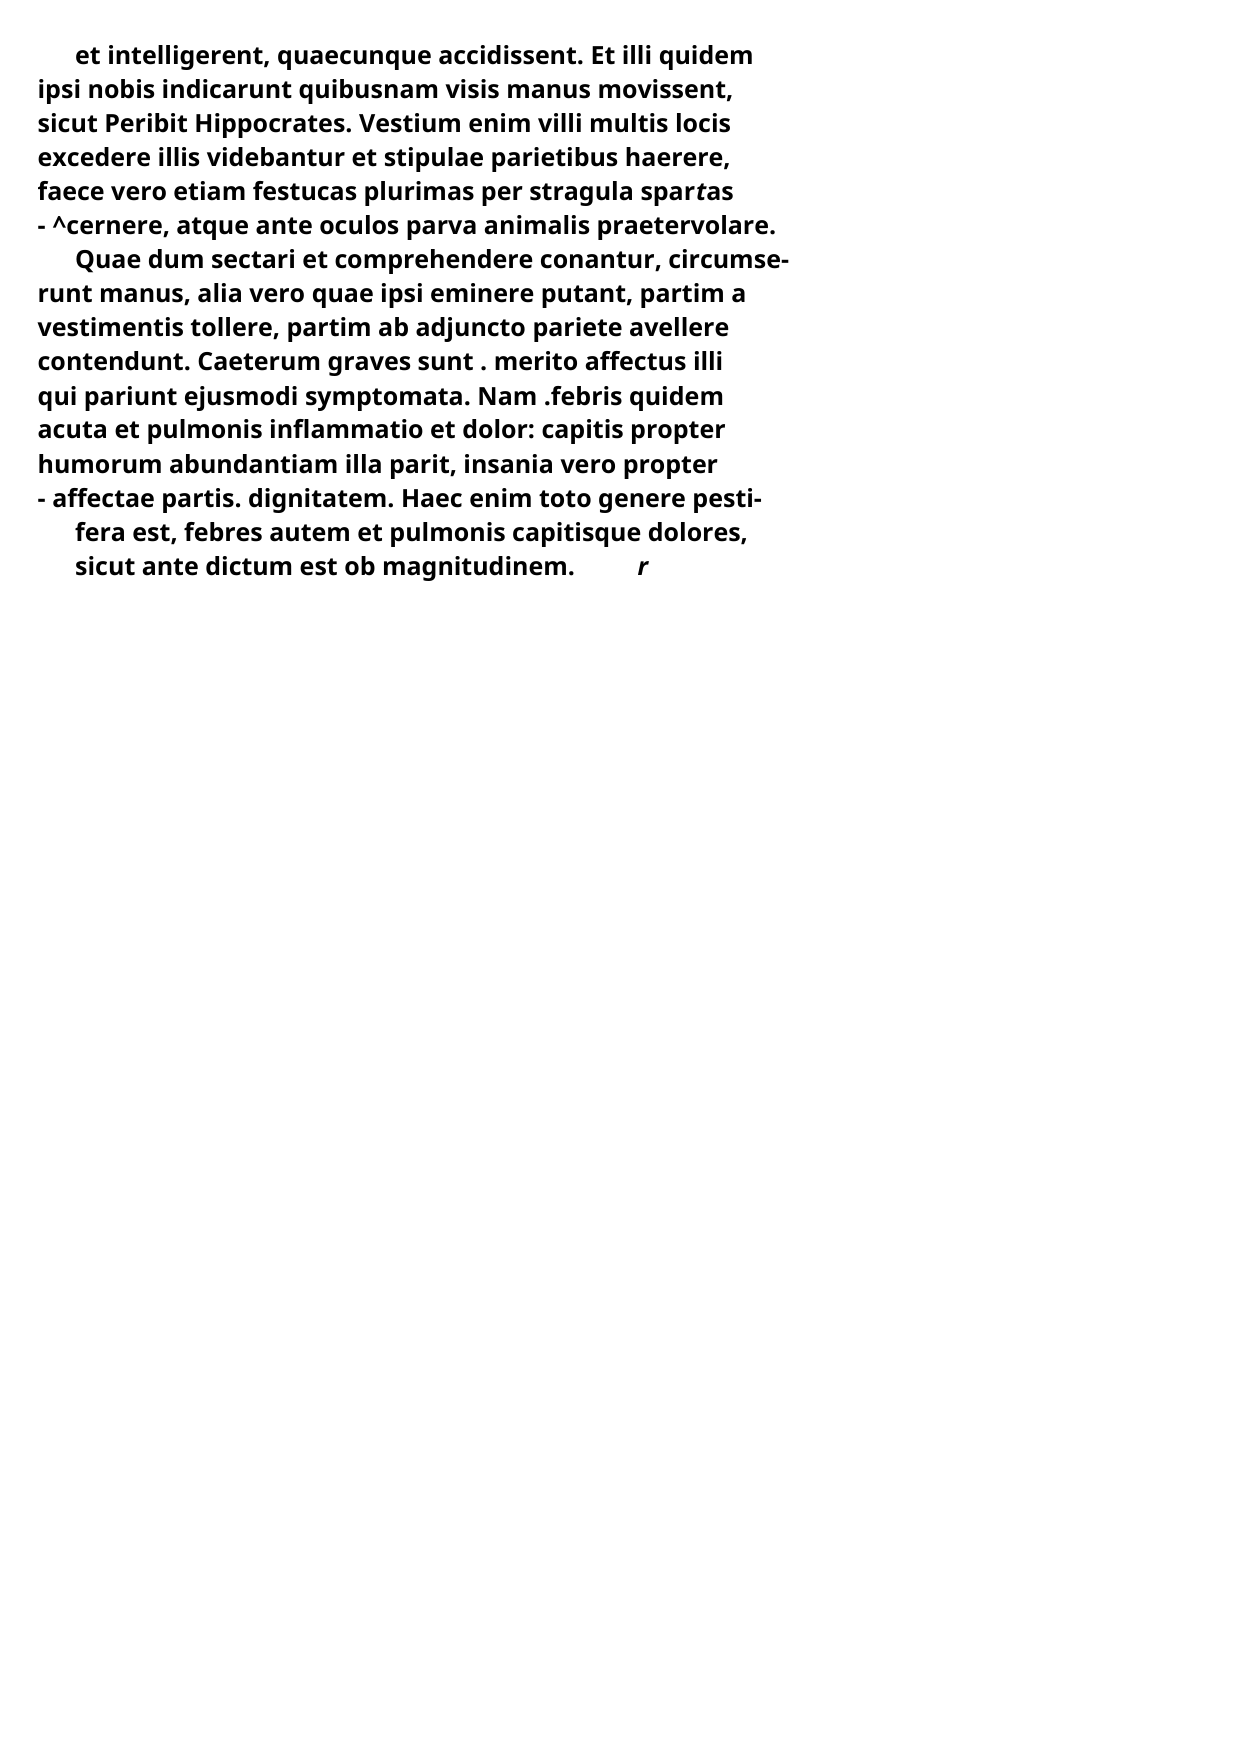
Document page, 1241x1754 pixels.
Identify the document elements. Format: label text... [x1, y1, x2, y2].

text - affectae partis. dignitatem. Haec enim toto genere pesti- fera est, febres autem et pulmonis capitisque dolores, sicut ante dictum est ob magnitudinem. r [37, 480, 1203, 582]
text Quae dum sectari et comprehendere conantur, circumse- runt manus, alia vero quae ipsi eminere putant, partim a vestimentis tollere, partim ab adjuncto pariete avellere contendunt. Caeterum graves sunt . merito affectus illi qui pariunt ejusmodi symptomata. Nam .febris quidem acuta et pulmonis inflammatio et dolor: capitis propter humorum abundantiam illa parit, insania vero propter [37, 242, 1203, 480]
text et intelligerent, quaecunque accidissent. Et illi quidem ipsi nobis indicarunt quibusnam visis manus movissent, sicut Peribit Hippocrates. Vestium enim villi multis locis excedere illis videbantur et stipulae parietibus haerere, faece vero etiam festucas plurimas per stragula spartas - ^cernere, atque ante oculos parva animalis praetervolare. [37, 37, 1203, 242]
